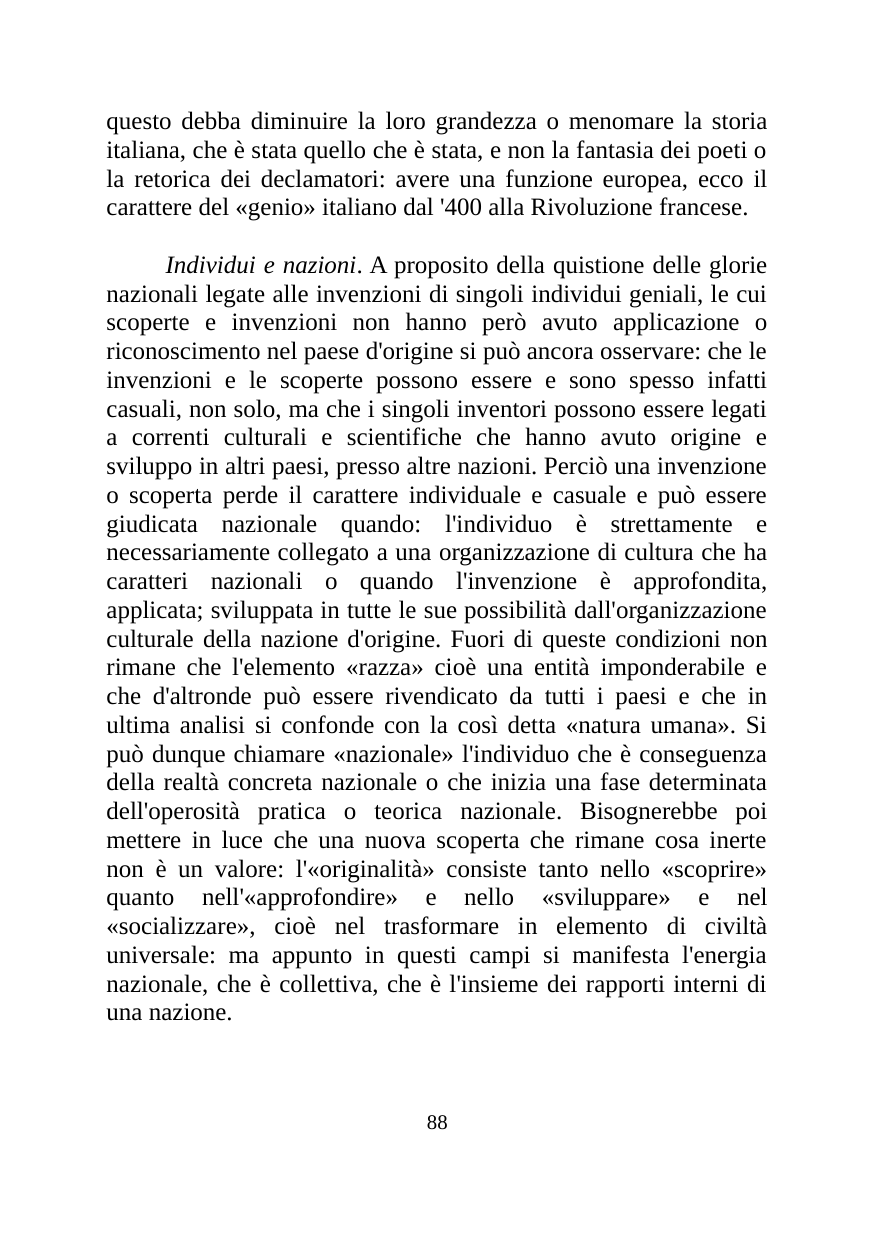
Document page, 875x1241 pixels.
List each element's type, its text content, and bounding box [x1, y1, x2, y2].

text questo debba diminuire la loro grandezza o menomare la storia italiana, che è stata quello che è stata, e non la fantasia dei poeti o la retorica dei declamatori: avere una funzione europea, ecco il carattere del «genio» italiano dal '400 alla Rivoluzione francese. [106, 106, 768, 221]
text Individui e nazioni. A proposito della quistione delle glorie nazionali legate alle invenzioni di singoli individui geniali, le cui scoperte e invenzioni non hanno però avuto applicazione o riconoscimento nel paese d'origine si può ancora osservare: che le invenzioni e le scoperte possono essere e sono spesso infatti casuali, non solo, ma che i singoli inventori possono essere legati a correnti culturali e scientifiche che hanno avuto origine e sviluppo in altri paesi, presso altre nazioni. Perciò una invenzione o scoperta perde il carattere individuale e casuale e può essere giudicata nazionale quando: l'individuo è strettamente e necessariamente collegato a una organizzazione di cultura che ha caratteri nazionali o quando l'invenzione è approfondita, applicata; sviluppata in tutte le sue possibilità dall'organizzazione culturale della nazione d'origine. Fuori di queste condizioni non rimane che l'elemento «razza» cioè una entità imponderabile e che d'altronde può essere rivendicato da tutti i paesi e che in ultima analisi si confonde con la così detta «natura umana». Si può dunque chiamare «nazionale» l'individuo che è conseguenza della realtà concreta nazionale o che inizia una fase determinata dell'operosità pratica o teorica nazionale. Bisognerebbe poi mettere in luce che una nuova scoperta che rimane cosa inerte non è un valore: l'«originalità» consiste tanto nello «scoprire» quanto nell'«approfondire» e nello «sviluppare» e nel «socializzare», cioè nel trasformare in elemento di civiltà universale: ma appunto in questi campi si manifesta l'energia nazionale, che è collettiva, che è l'insieme dei rapporti interni di una nazione. [106, 250, 768, 1026]
